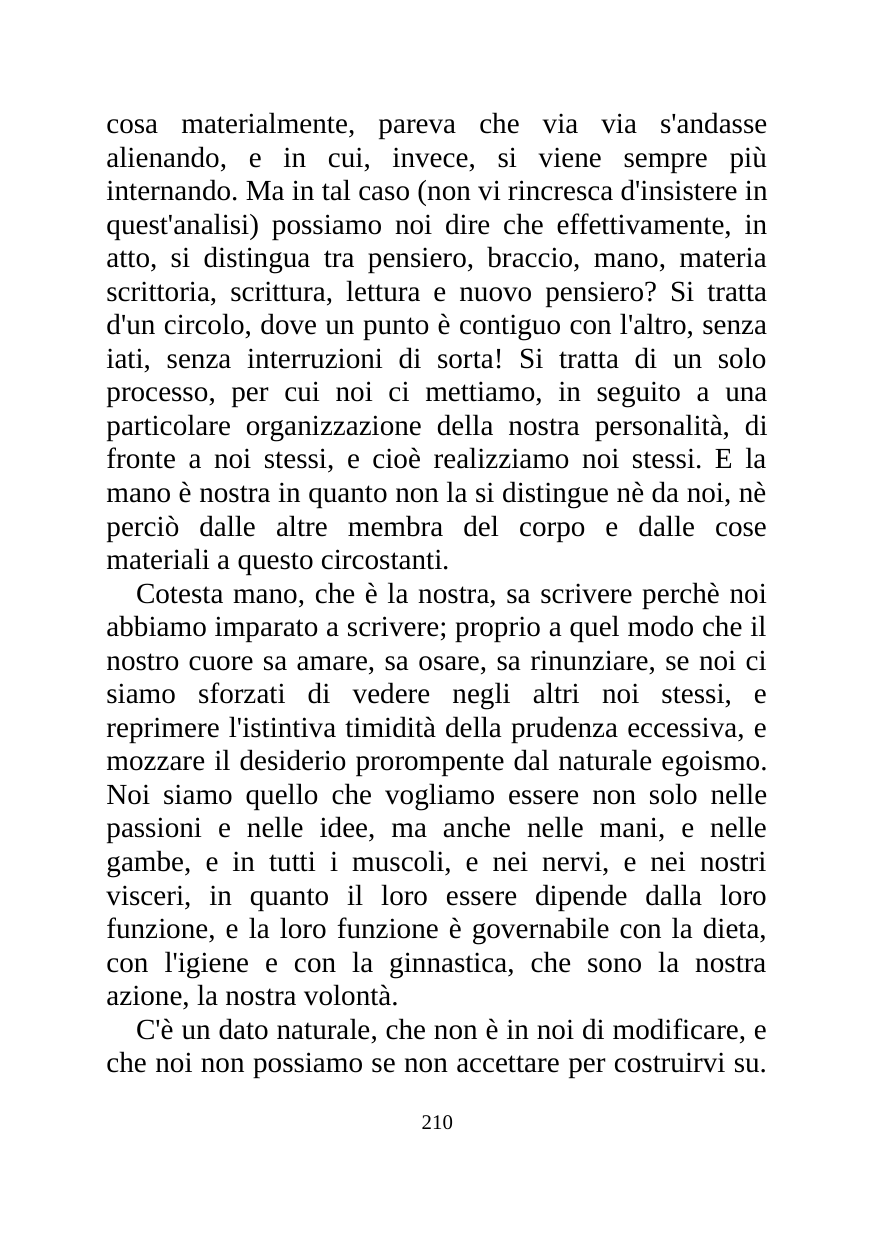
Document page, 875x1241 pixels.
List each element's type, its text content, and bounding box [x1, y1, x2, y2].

text cosa materialmente, pareva che via via s'andasse alienando, e in cui, invece, si viene sempre più internando. Ma in tal caso (non vi rincresca d'insistere in quest'analisi) possiamo noi dire che effettivamente, in atto, si distingua tra pensiero, braccio, mano, materia scrittoria, scrittura, lettura e nuovo pensiero? Si tratta d'un circolo, dove un punto è contiguo con l'altro, senza iati, senza interruzioni di sorta! Si tratta di un solo processo, per cui noi ci mettiamo, in seguito a una particolare organizzazione della nostra personalità, di fronte a noi stessi, e cioè realizziamo noi stessi. E la mano è nostra in quanto non la si distingue nè da noi, nè perciò dalle altre membra del corpo e dalle cose materiali a questo circostanti. [106, 106, 768, 576]
text C'è un dato naturale, che non è in noi di modificare, e che noi non possiamo se non accettare per costruirvi su. [106, 1012, 768, 1079]
text Cotesta mano, che è la nostra, sa scrivere perchè noi abbiamo imparato a scrivere; proprio a quel modo che il nostro cuore sa amare, sa osare, sa rinunziare, se noi ci siamo sforzati di vedere negli altri noi stessi, e reprimere l'istintiva timidità della prudenza eccessiva, e mozzare il desiderio prorompente dal naturale egoismo. Noi siamo quello che vogliamo essere non solo nelle passioni e nelle idee, ma anche nelle mani, e nelle gambe, e in tutti i muscoli, e nei nervi, e nei nostri visceri, in quanto il loro essere dipende dalla loro funzione, e la loro funzione è governabile con la dieta, con l'igiene e con la ginnastica, che sono la nostra azione, la nostra volontà. [106, 576, 768, 1012]
